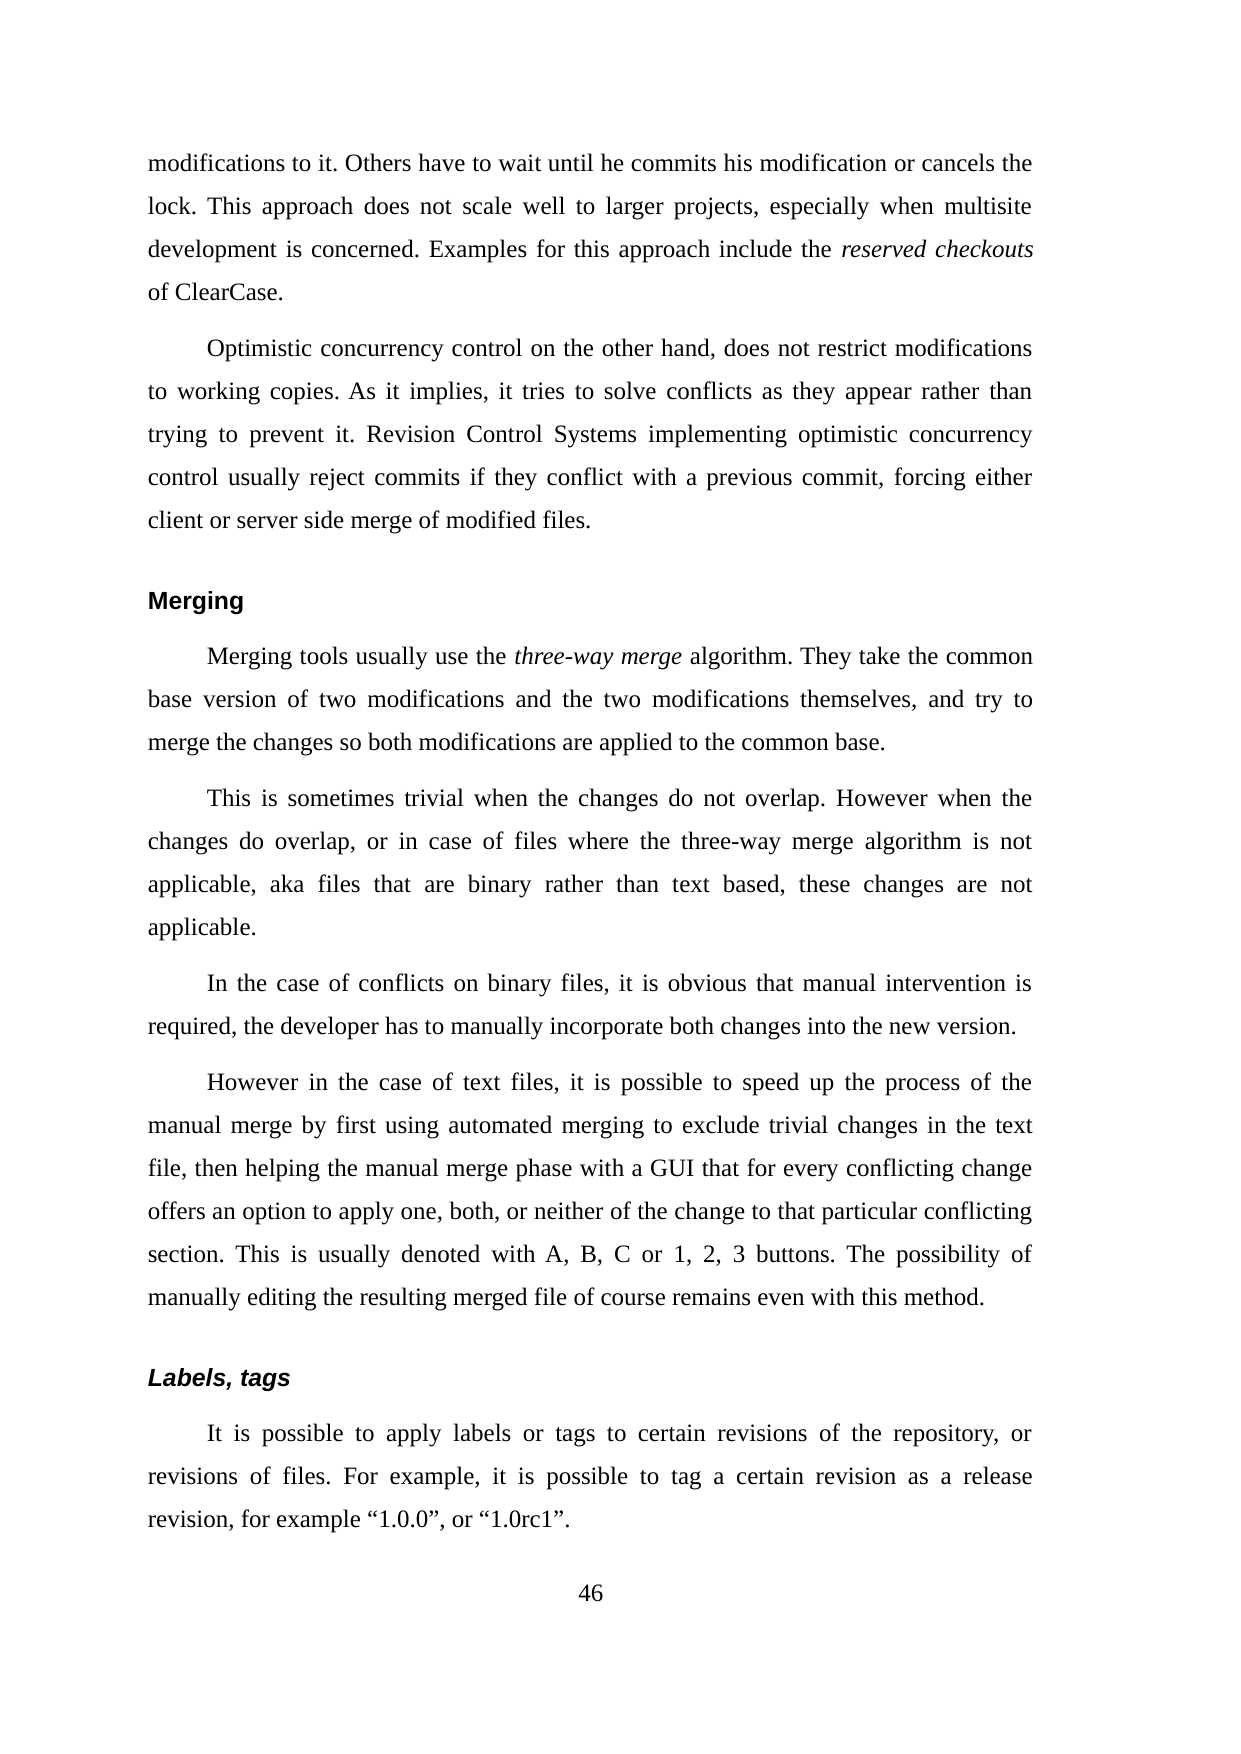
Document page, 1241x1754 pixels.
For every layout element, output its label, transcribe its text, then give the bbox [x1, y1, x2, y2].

text It is possible to apply labels or tags to certain revisions of the repository, or revisions of files. For example, it is possible to tag a certain revision as a release revision, for example “1.0.0”, or “1.0rc1”. [148, 1418, 1033, 1533]
text This is sometimes trivial when the changes do not overlap. However when the changes do overlap, or in case of files where the three-way merge algorithm is not applicable, aka files that are binary rather than text based, these changes are not applicable. [148, 783, 1033, 941]
text In the case of conflicts on binary files, it is obvious that manual intervention is required, the developer has to manually incorporate both changes into the new version. [148, 968, 1033, 1040]
subtitle Labels, tags [148, 1363, 1033, 1391]
text However in the case of text files, it is possible to speed up the process of the manual merge by first using automated merging to exclude trivial changes in the text file, then helping the manual merge phase with a GUI that for every conflicting change offers an option to apply one, both, or neither of the change to that particular conflicting section. This is usually denoted with A, B, C or 1, 2, 3 buttons. The possibility of manually editing the resulting merged file of course remains even with this method. [148, 1067, 1033, 1311]
text Optimistic concurrency control on the other hand, does not restrict modifications to working copies. As it implies, it tries to solve conflicts as they appear rather than trying to prevent it. Revision Control Systems implementing optimistic concurrency control usually reject commits if they conflict with a previous commit, forcing either client or server side merge of modified files. [148, 333, 1033, 534]
text Merging tools usually use the three-way merge algorithm. They take the common base version of two modifications and the two modifications themselves, and try to merge the changes so both modifications are applied to the common base. [148, 641, 1033, 756]
text modifications to it. Others have to wait until he commits his modification or cancels the lock. This approach does not scale well to larger projects, especially when multisite development is concerned. Examples for this approach include the reserved checkouts of ClearCase. [148, 148, 1033, 306]
subtitle Merging [148, 586, 1033, 614]
